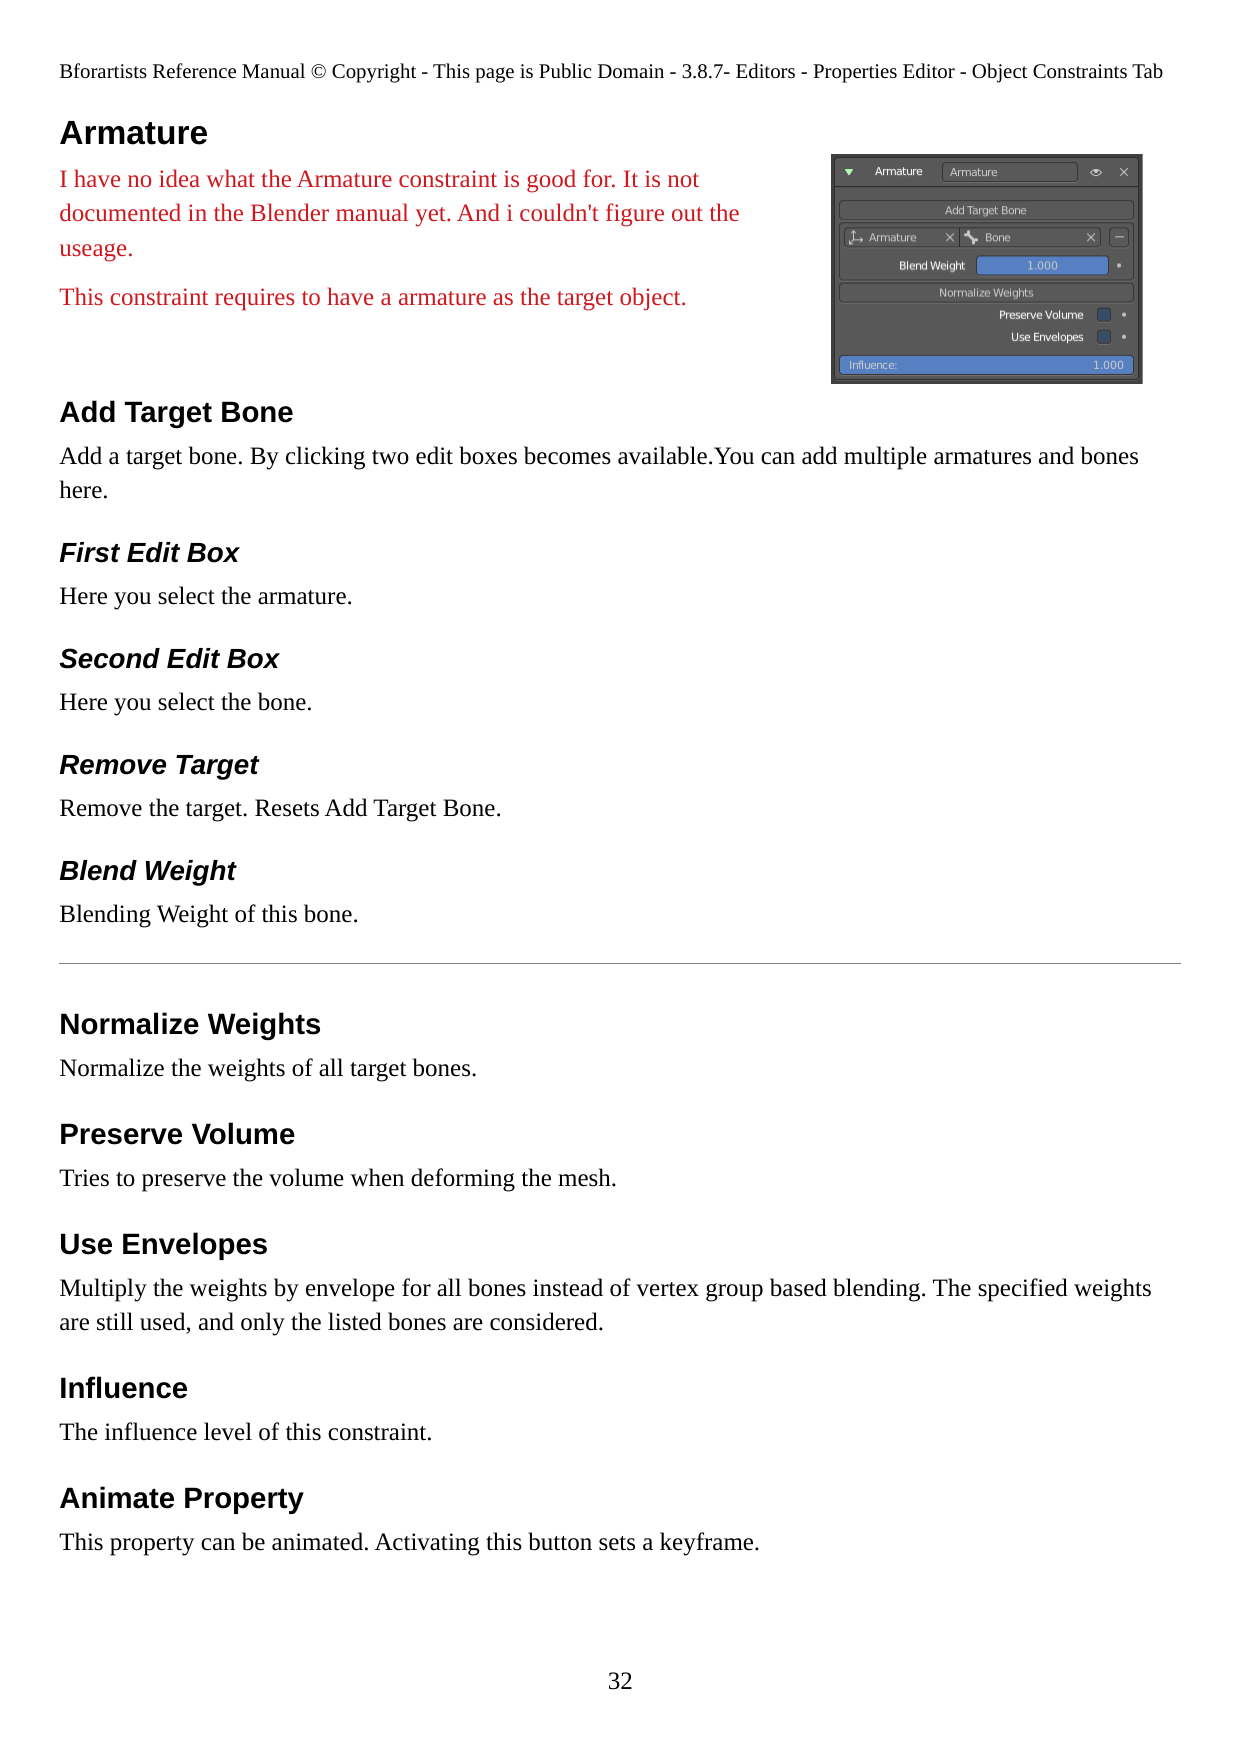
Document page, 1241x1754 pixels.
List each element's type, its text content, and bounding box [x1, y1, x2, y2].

text Remove the target. Resets Add Target Bone. [59, 793, 1181, 822]
subtitle Add Target Bone [59, 394, 1181, 428]
subtitle Use Envelopes [59, 1227, 1181, 1260]
text Add a target bone. By clicking two edit boxes becomes available.You can add multiple armatures and bones here. [59, 441, 1181, 504]
text [1143, 164, 1181, 261]
text The influence level of this constraint. [59, 1417, 1181, 1446]
text Tries to preserve the volume when deforming the mesh. [59, 1163, 1181, 1192]
text Here you select the bone. [59, 687, 1181, 716]
text Multiply the weights by envelope for all bones instead of vertex group based blending. The specified weights are still used, and only the listed bones are considered. [59, 1273, 1181, 1336]
subtitle Influence [59, 1371, 1181, 1405]
text This property can be animated. Activating this button sets a keyframe. [59, 1527, 1181, 1556]
subtitle Blend Weight [59, 854, 1181, 886]
text I have no idea what the Armature constraint is good for. It is not documented in the Blender manual yet. And i couldn't figure out the useage. [59, 164, 831, 261]
subtitle Normalize Weights [59, 1007, 1181, 1041]
text Normalize the weights of all target bones. [59, 1053, 1181, 1082]
subtitle First Edit Box [59, 537, 1181, 569]
subtitle Armature [59, 113, 1181, 151]
text Here you select the armature. [59, 581, 1181, 610]
subtitle Animate Property [59, 1481, 1181, 1514]
subtitle Preserve Volume [59, 1117, 1181, 1150]
subtitle Remove Target [59, 749, 1181, 781]
subtitle Second Edit Box [59, 643, 1181, 674]
text This constraint requires to have a armature as the target object. [59, 282, 831, 311]
picture [831, 154, 1143, 384]
text Blending Weight of this bone. [59, 899, 1181, 928]
